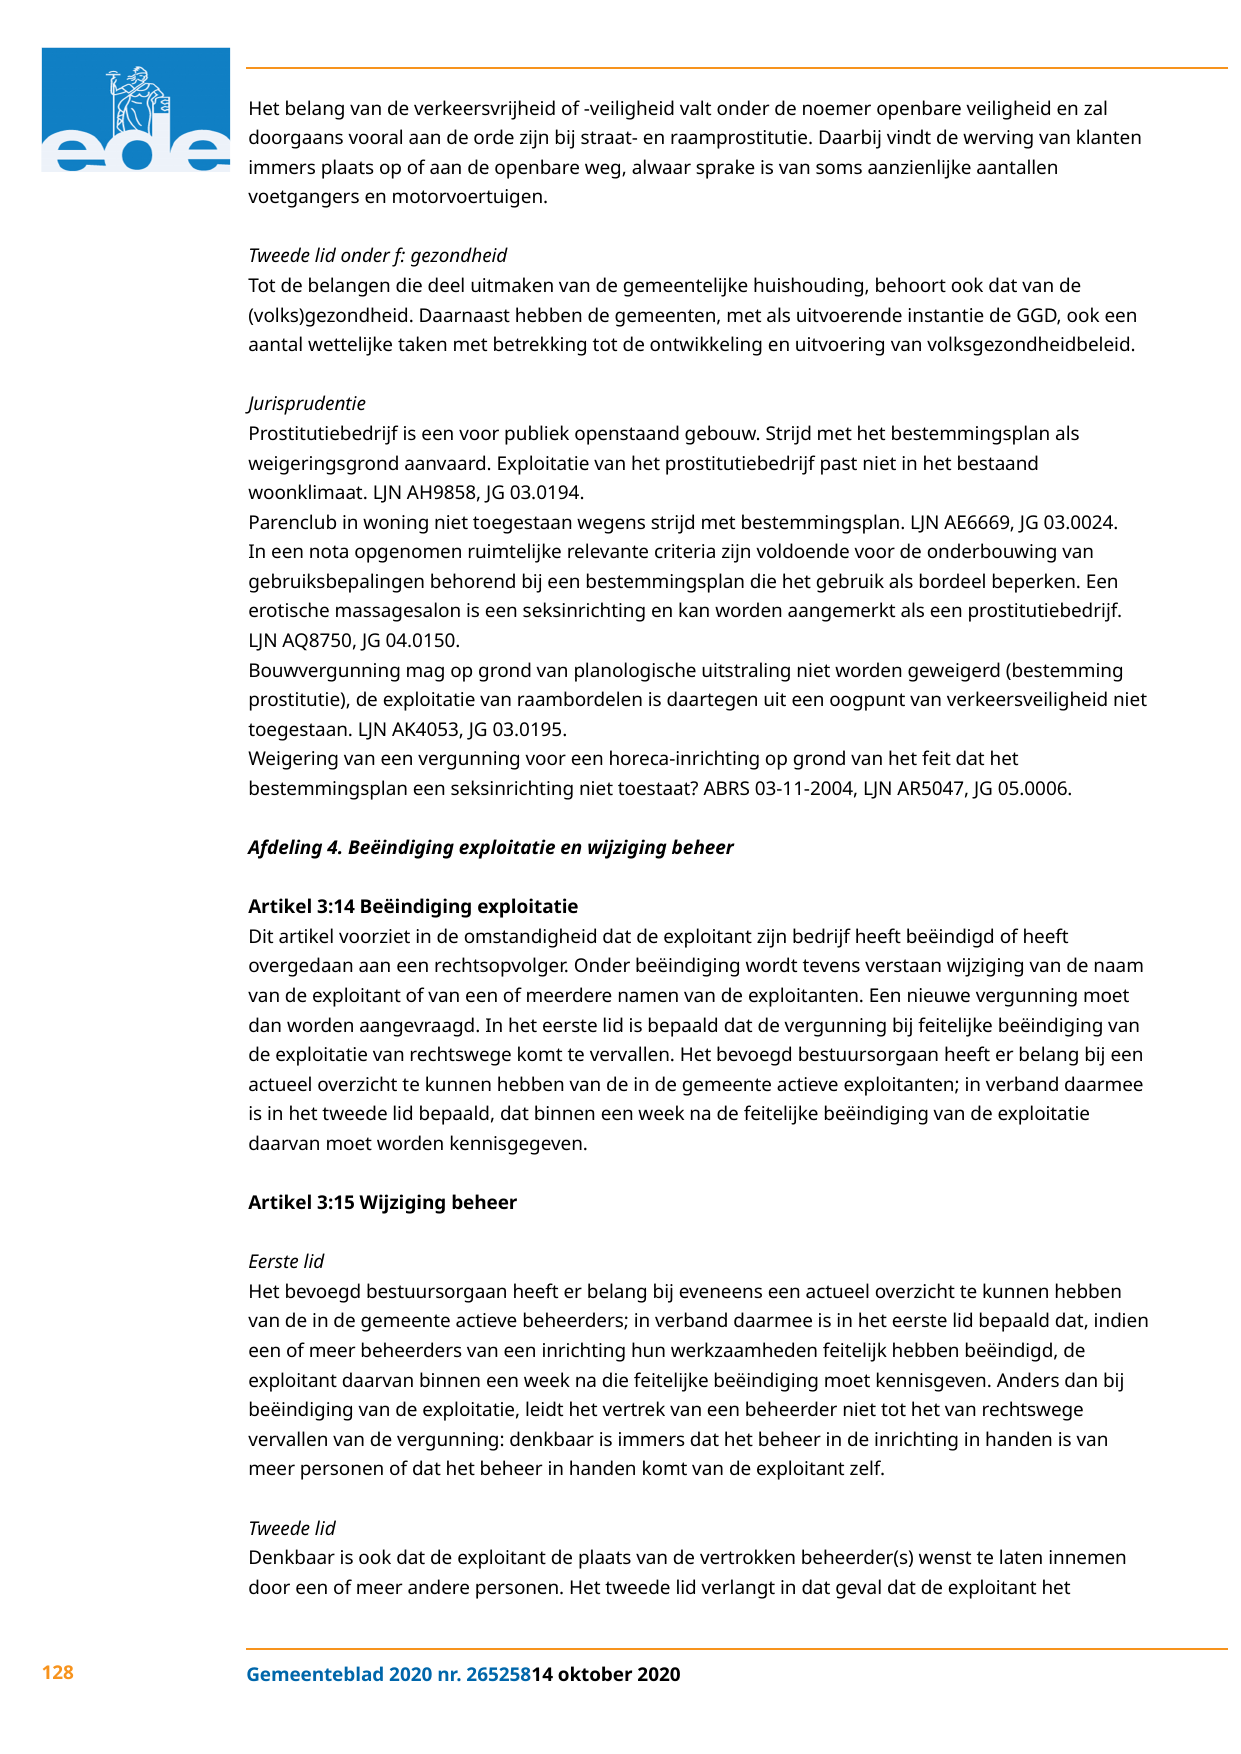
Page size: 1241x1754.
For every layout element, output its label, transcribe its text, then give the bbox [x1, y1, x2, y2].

text Denkbaar is ook dat de exploitant de plaats van de vertrokken beheerder(s) wenst te laten innemen door een of meer andere personen. Het tweede lid verlangt in dat geval dat de exploitant het [248, 1544, 1152, 1600]
text Parenclub in woning niet toegestaan wegens strijd met bestemmingsplan. LJN AE6669, JG 03.0024. [248, 509, 1152, 535]
text Tweede lid onder f: gezondheid [248, 243, 1152, 268]
text Weigering van een vergunning voor een horeca-inrichting op grond van het feit dat het bestemmingsplan een seksinrichting niet toestaat? ABRS 03-11-2004, LJN AR5047, JG 05.0006. [248, 746, 1152, 801]
text Bouwvergunning mag op grond van planologische uitstraling niet worden geweigerd (bestemming prostitutie), de exploitatie van raambordelen is daartegen uit een oogpunt van verkeersveiligheid niet toegestaan. LJN AK4053, JG 03.0195. [248, 657, 1152, 742]
text Dit artikel voorziet in de omstandigheid dat de exploitant zijn bedrijf heeft beëindigd of heeft overgedaan aan een rechtsopvolger. Onder beëindiging wordt tevens verstaan wijziging van de naam van de exploitant of van een of meerdere namen van de exploitanten. Een nieuwe vergunning moet dan worden aangevraagd. In het eerste lid is bepaald dat de vergunning bij feitelijke beëindiging van de exploitatie van rechtswege komt te vervallen. Het bevoegd bestuursorgaan heeft er belang bij een actueel overzicht te kunnen hebben van de in de gemeente actieve exploitanten; in verband daarmee is in het tweede lid bepaald, dat binnen een week na de feitelijke beëindiging van de exploitatie daarvan moet worden kennisgegeven. [248, 923, 1152, 1156]
text Prostitutiebedrijf is een voor publiek openstaand gebouw. Strijd met het bestemmingsplan als weigeringsgrond aanvaard. Exploitatie van het prostitutiebedrijf past niet in het bestaand woonklimaat. LJN AH9858, JG 03.0194. [248, 420, 1152, 505]
text Tweede lid [248, 1515, 1152, 1541]
picture [41, 47, 231, 172]
text In een nota opgenomen ruimtelijke relevante criteria zijn voldoende voor de onderbouwing van gebruiksbepalingen behorend bij een bestemmingsplan die het gebruik als bordeel beperken. Een erotische massagesalon is een seksinrichting en kan worden aangemerkt als een prostitutiebedrijf. LJN AQ8750, JG 04.0150. [248, 538, 1152, 653]
text Tot de belangen die deel uitmaken van de gemeentelijke huishouding, behoort ook dat van de (volks)gezondheid. Daarnaast hebben de gemeenten, met als uitvoerende instantie de GGD, ook een aantal wettelijke taken met betrekking tot de ontwikkeling en uitvoering van volksgezondheidbeleid. [248, 272, 1152, 357]
text Artikel 3:14 Beëindiging exploitatie [248, 893, 1152, 919]
text Afdeling 4. Beëindiging exploitatie en wijziging beheer [248, 834, 1152, 860]
text Het bevoegd bestuursorgaan heeft er belang bij eveneens een actueel overzicht te kunnen hebben van de in de gemeente actieve beheerders; in verband daarmee is in het eerste lid bepaald dat, indien een of meer beheerders van een inrichting hun werkzaamheden feitelijk hebben beëindigd, de exploitant daarvan binnen een week na die feitelijke beëindiging moet kennisgeven. Anders dan bij beëindiging van de exploitatie, leidt het vertrek van een beheerder niet tot het van rechtswege vervallen van de vergunning: denkbaar is immers dat het beheer in de inrichting in handen is van meer personen of dat het beheer in handen komt van de exploitant zelf. [248, 1278, 1152, 1481]
text Jurisprudentie [248, 391, 1152, 416]
text Het belang van de verkeersvrijheid of -veiligheid valt onder de noemer openbare veiligheid en zal doorgaans vooral aan de orde zijn bij straat- en raamprostitutie. Daarbij vindt de werving van klanten immers plaats op of aan de openbare weg, alwaar sprake is van soms aanzienlijke aantallen voetgangers en motorvoertuigen. [248, 95, 1152, 209]
text Artikel 3:15 Wijziging beheer [248, 1189, 1152, 1215]
text Eerste lid [248, 1248, 1152, 1274]
